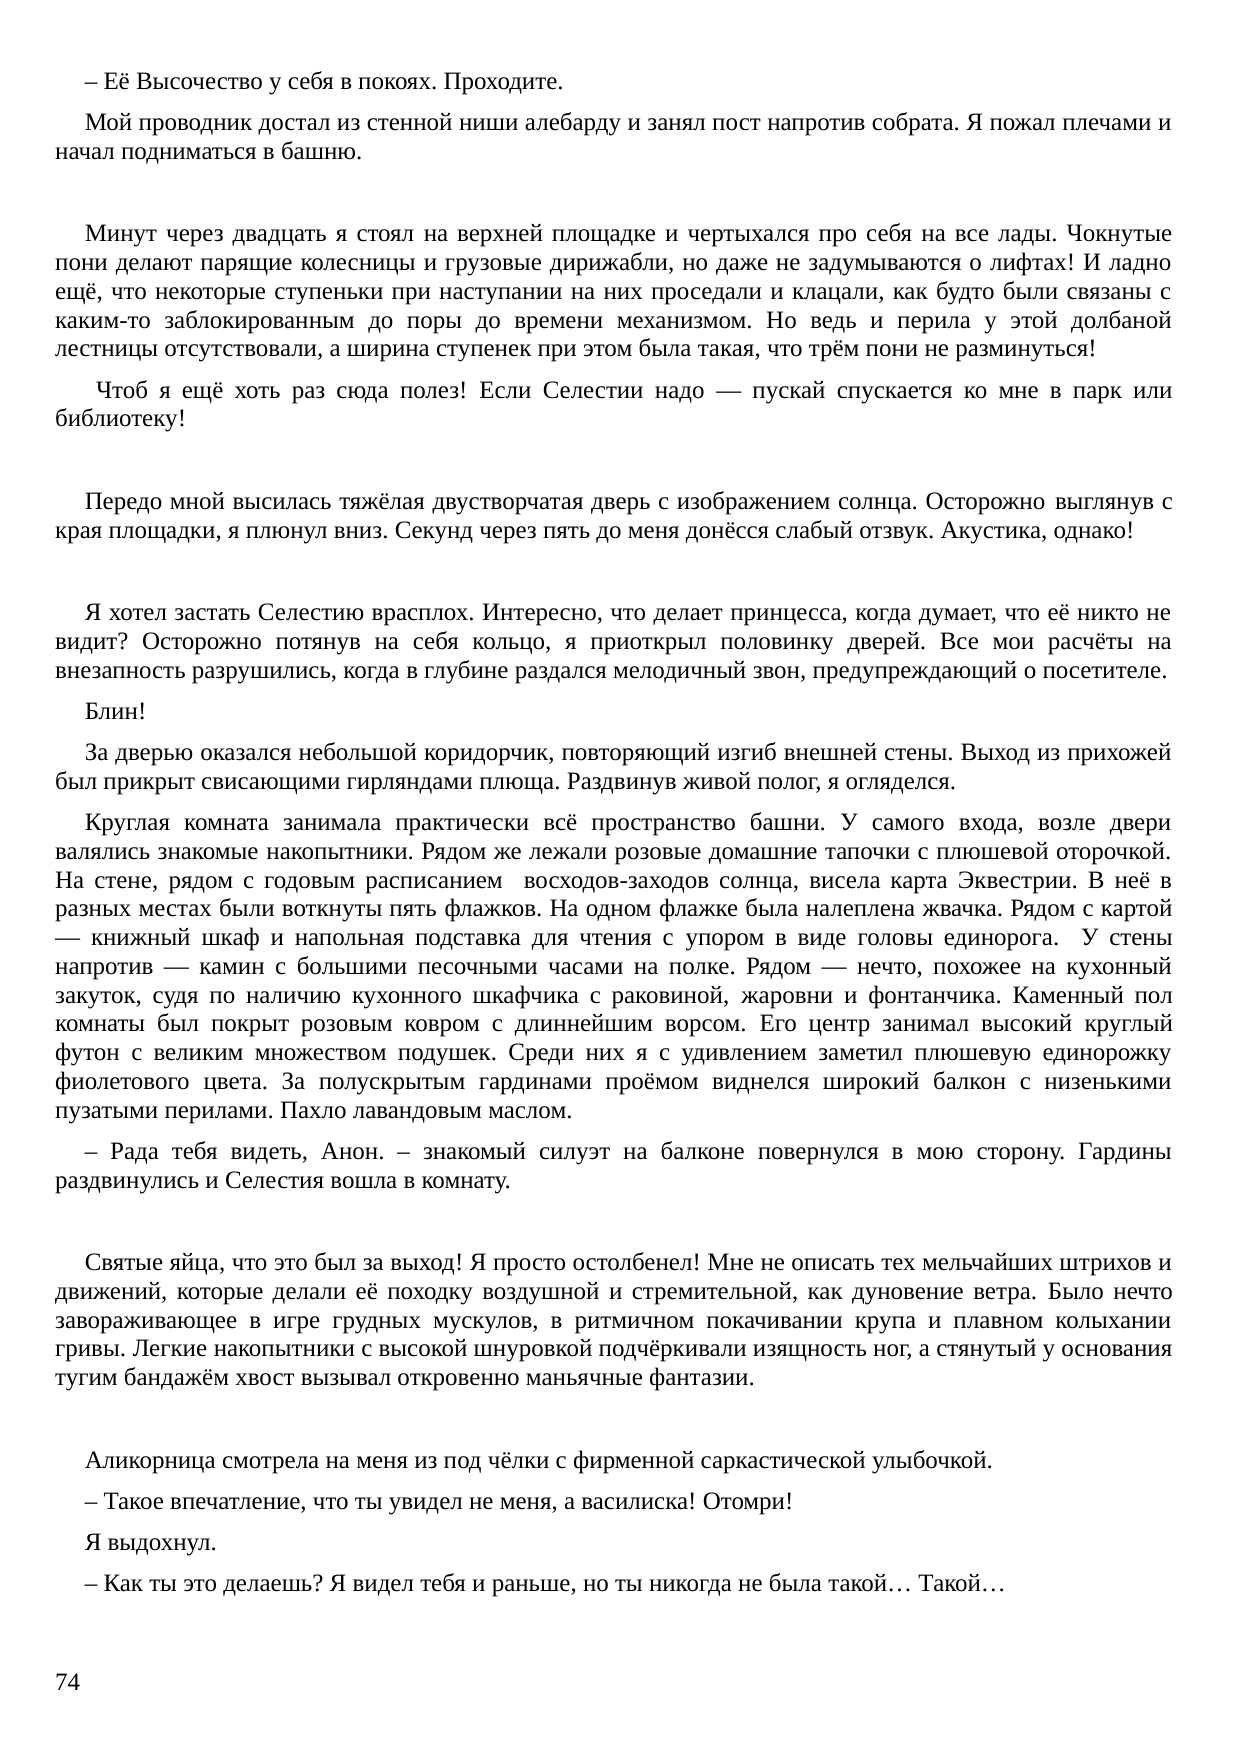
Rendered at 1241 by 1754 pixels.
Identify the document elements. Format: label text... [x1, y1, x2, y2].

text – Её Высочество у себя в покоях. Проходите. [55, 66, 1173, 95]
text – Как ты это делаешь? Я видел тебя и раньше, но ты никогда не была такой… Такой… [55, 1568, 1173, 1597]
text Передо мной высилась тяжёлая двустворчатая дверь с изображением солнца. Осторожно выглянув с края площадки, я плюнул вниз. Секунд через пять до меня донёсся слабый отзвук. Акустика, однако! [55, 486, 1173, 543]
text – Рада тебя видеть, Анон. – знакомый силуэт на балконе повернулся в мою сторону. Гардины раздвинулись и Селестия вошла в комнату. [55, 1136, 1173, 1193]
text Я хотел застать Селестию врасплох. Интересно, что делает принцесса, когда думает, что её никто не видит? Осторожно потянув на себя кольцо, я приоткрыл половинку дверей. Все мои расчёты на внезапность разрушились, когда в глубине раздался мелодичный звон, предупреждающий о посетителе. [55, 597, 1173, 683]
text Круглая комната занимала практически всё пространство башни. У самого входа, возле двери валялись знакомые накопытники. Рядом же лежали розовые домашние тапочки с плюшевой оторочкой. На стене, рядом с годовым расписанием восходов-заходов солнца, висела карта Эквестрии. В неё в разных местах были воткнуты пять флажков. На одном флажке была налеплена жвачка. Рядом с картой — книжный шкаф и напольная подставка для чтения с упором в виде головы единорога. У стены напротив — камин с большими песочными часами на полке. Рядом — нечто, похожее на кухонный закуток, судя по наличию кухонного шкафчика с раковиной, жаровни и фонтанчика. Каменный пол комнаты был покрыт розовым ковром с длиннейшим ворсом. Его центр занимал высокий круглый футон с великим множеством подушек. Среди них я с удивлением заметил плюшевую единорожку фиолетового цвета. За полускрытым гардинами проёмом виднелся широкий балкон с низенькими пузатыми перилами. Пахло лавандовым маслом. [55, 807, 1173, 1123]
text Мой проводник достал из стенной ниши алебарду и занял пост напротив собрата. Я пожал плечами и начал подниматься в башню. [55, 107, 1173, 165]
text За дверью оказался небольшой коридорчик, повторяющий изгиб внешней стены. Выход из прихожей был прикрыт свисающими гирляндами плюща. Раздвинув живой полог, я огляделся. [55, 737, 1173, 795]
text – Такое впечатление, что ты увидел не меня, а василиска! Отомри! [55, 1486, 1173, 1515]
text Я выдохнул. [55, 1527, 1173, 1556]
text Минут через двадцать я стоял на верхней площадке и чертыхался про себя на все лады. Чокнутые пони делают парящие колесницы и грузовые дирижабли, но даже не задумываются о лифтах! И ладно ещё, что некоторые ступеньки при наступании на них проседали и клацали, как будто были связаны с каким-то заблокированным до поры до времени механизмом. Но ведь и перила у этой долбаной лестницы отсутствовали, а ширина ступенек при этом была такая, что трём пони не разминуться! [55, 218, 1173, 362]
text Аликорница смотрела на меня из под чёлки с фирменной саркастической улыбочкой. [55, 1445, 1173, 1473]
text Блин! [55, 696, 1173, 725]
text Чтоб я ещё хоть раз сюда полез! Если Селестии надо — пускай спускается ко мне в парк или библиотеку! [55, 375, 1173, 432]
text Святые яйца, что это был за выход! Я просто остолбенел! Мне не описать тех мельчайших штрихов и движений, которые делали её походку воздушной и стремительной, как дуновение ветра. Было нечто завораживающее в игре грудных мускулов, в ритмичном покачивании крупа и плавном колыхании гривы. Легкие накопытники с высокой шнуровкой подчёркивали изящность ног, а стянутый у основания тугим бандажём хвост вызывал откровенно маньячные фантазии. [55, 1247, 1173, 1391]
